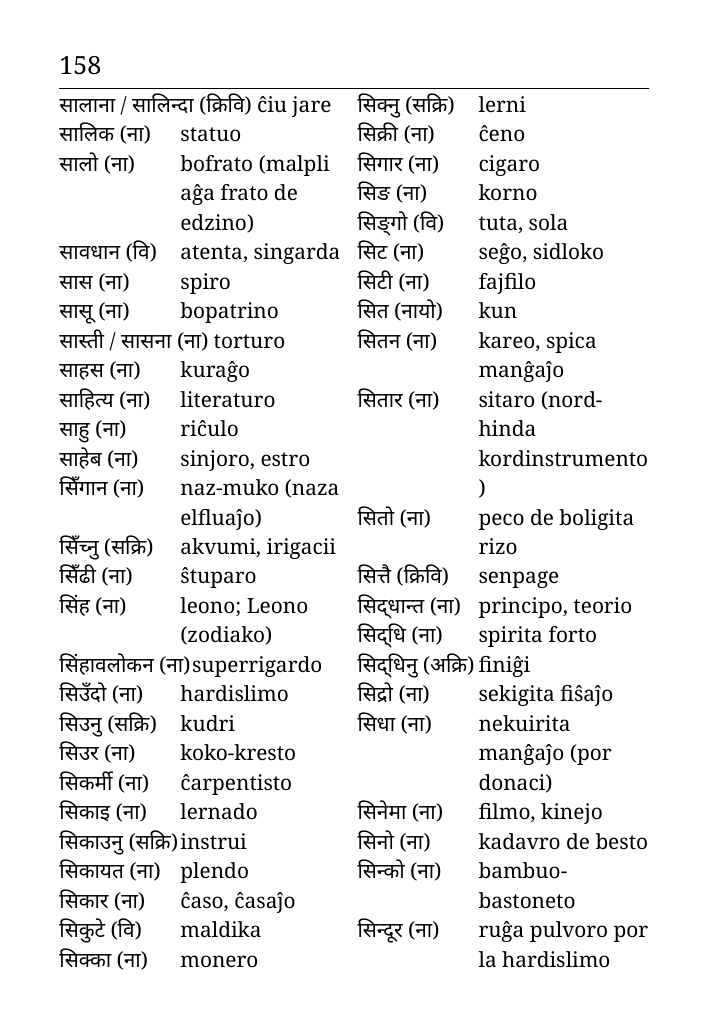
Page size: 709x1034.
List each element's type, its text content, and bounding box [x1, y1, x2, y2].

text सिउनु (सक्रि) kudri [59, 708, 351, 737]
text सिउँदो (ना) hardislimo [59, 678, 351, 708]
text सिँच्नु (सक्रि) akvumi, irigacii [59, 531, 351, 560]
text सिकायत (ना) plendo [59, 855, 351, 884]
text सिनो (ना) kadavro de besto [357, 826, 649, 855]
text सिन्दूर (ना) ruĝa pulvoro por la hardislimo [357, 914, 649, 973]
text सिकाइ (ना) lernado [59, 796, 351, 826]
text सिकुटे (वि) maldika [59, 914, 351, 943]
text सिद्रो (ना) sekigita fiŝaĵo [357, 678, 649, 708]
text सिँगान (ना) naz-muko (naza elfluaĵo) [59, 472, 351, 531]
text सिंह (ना) leono; Leono (zodiako) [59, 590, 351, 649]
text सितो (ना) peco de boligita rizo [357, 501, 649, 560]
text सित (नायो) kun [357, 295, 649, 324]
text सिङ (ना) korno [357, 177, 649, 207]
text सिक्का (ना) monero [59, 943, 351, 973]
text सास्ती / सासना (ना) torturo [59, 324, 351, 354]
text सिकाउनु (सक्रि) instrui [59, 826, 351, 855]
text सिन्को (ना) bambuo-bastoneto [357, 855, 649, 914]
text सिगार (ना) cigaro [357, 148, 649, 177]
text सिकार (ना) ĉaso, ĉasaĵo [59, 884, 351, 914]
text सिङ्गो (वि) tuta, sola [357, 207, 649, 236]
text साहेब (ना) sinjoro, estro [59, 442, 351, 472]
text सिक्री (ना) ĉeno [357, 118, 649, 148]
text सिनेमा (ना) filmo, kinejo [357, 796, 649, 826]
text सालाना / सालिन्दा (क्रिवि) ĉiu jare [59, 89, 351, 118]
text साहस (ना) kuraĝo [59, 354, 351, 383]
text सिधा (ना) nekuirita manĝaĵo (por donaci) [357, 708, 649, 796]
text सितन (ना) kareo, spica manĝaĵo [357, 324, 649, 383]
text सिद्धि (ना) spirita forto [357, 619, 649, 649]
text सिउर (ना) koko-kresto [59, 737, 351, 767]
text सितार (ना) sitaro (nord-hinda kordinstrumento) [357, 383, 649, 501]
text सिकर्मी (ना) ĉarpentisto [59, 767, 351, 796]
text सास (ना) spiro [59, 266, 351, 295]
text सावधान (वि) atenta, singarda [59, 236, 351, 266]
text सिद्धान्त (ना) principo, teorio [357, 590, 649, 619]
text सिंहावलोकन (ना) superrigardo [59, 649, 351, 678]
text सिँढी (ना) ŝtuparo [59, 560, 351, 590]
text सिद्धिनु (अक्रि) finiĝi [357, 649, 649, 678]
text साहु (ना) riĉulo [59, 413, 351, 442]
text सिक्नु (सक्रि) lerni [357, 89, 649, 118]
text सिटी (ना) fajfilo [357, 266, 649, 295]
text साहित्य (ना) literaturo [59, 383, 351, 413]
text सासू (ना) bopatrino [59, 295, 351, 324]
text सित्तै (क्रिवि) senpage [357, 560, 649, 590]
text सालिक (ना) statuo [59, 118, 351, 148]
text सालो (ना) bofrato (malpli aĝa frato de edzino) [59, 148, 351, 236]
text सिट (ना) seĝo, sidloko [357, 236, 649, 266]
